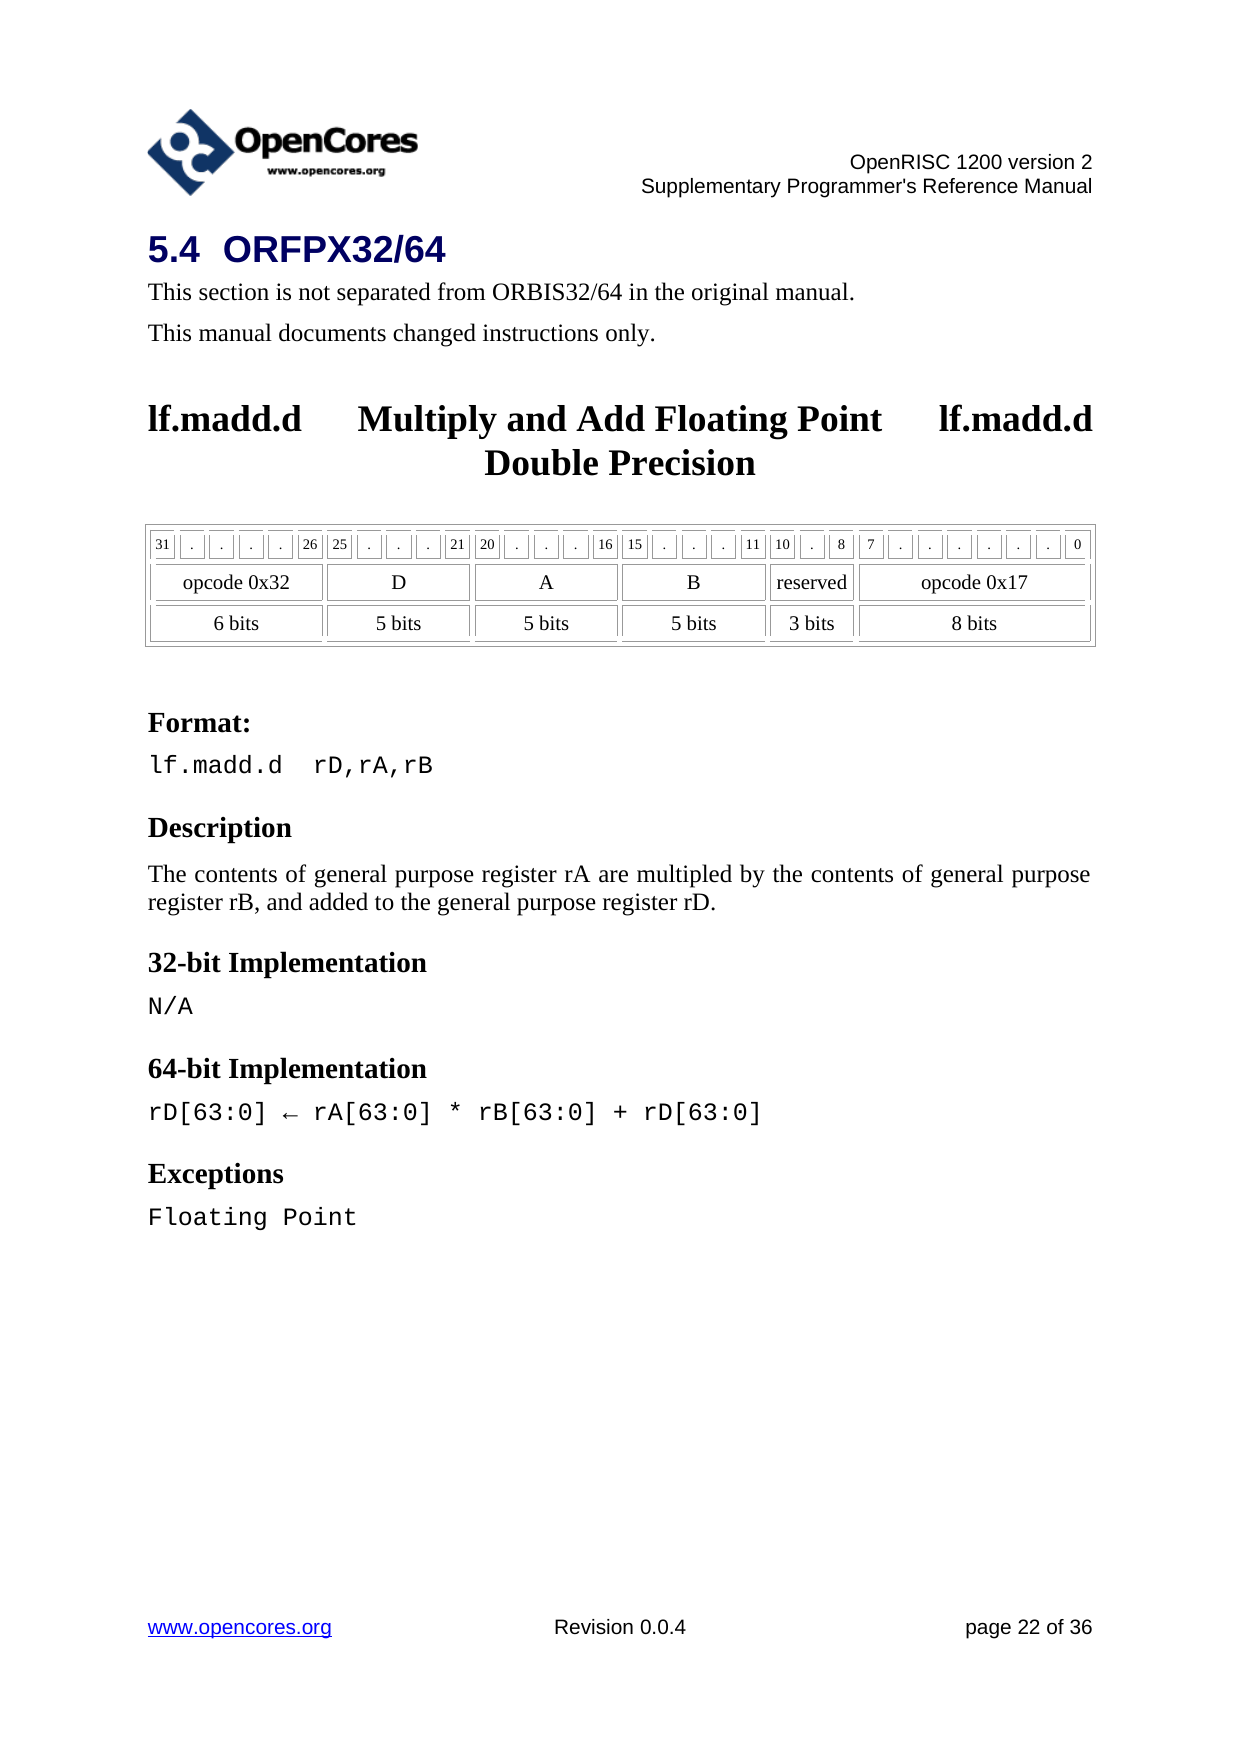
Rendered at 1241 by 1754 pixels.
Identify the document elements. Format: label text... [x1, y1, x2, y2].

table_cell A [472, 558, 620, 599]
table_header 21 [443, 525, 472, 558]
table_header . [945, 525, 974, 558]
table_header . [886, 525, 915, 558]
text This manual documents changed instructions only. [148, 318, 1093, 347]
table_header . [236, 525, 266, 558]
table_header 20 [472, 525, 502, 558]
table_header . [531, 525, 561, 558]
title Exceptions [148, 1156, 1093, 1190]
table_header Multiply and Add Floating Point Double Precision [325, 359, 915, 483]
table_header 25 [325, 525, 354, 558]
table_header 10 [768, 525, 797, 558]
text rD[63:0] ← rA[63:0] * rB[63:0] + rD[63:0] [148, 1099, 1093, 1127]
table_cell 5 bits [472, 600, 620, 641]
table_cell opcode 0x32 [148, 558, 325, 599]
title Description [148, 810, 1093, 844]
table_header . [1004, 525, 1033, 558]
table_header . [561, 525, 590, 558]
table_cell 5 bits [620, 600, 767, 641]
table_cell 6 bits [148, 600, 325, 641]
table_cell D [325, 558, 472, 599]
table_header . [502, 525, 531, 558]
table_header lf.madd.d [148, 359, 325, 483]
table_header . [207, 525, 236, 558]
table_header . [649, 525, 679, 558]
table_cell opcode 0x17 [856, 558, 1093, 599]
table_header . [708, 525, 738, 558]
table_header . [679, 525, 708, 558]
table_header 8 [826, 525, 856, 558]
subtitle ORFPX32/64 [148, 227, 1093, 270]
table_header 0 [1063, 525, 1093, 558]
title Format: [148, 705, 1093, 738]
text Floating Point [148, 1205, 1093, 1233]
title 64-bit Implementation [148, 1051, 1093, 1084]
text This section is not separated from ORBIS32/64 in the original manual. [148, 277, 1093, 305]
table_header . [974, 525, 1003, 558]
table_header 7 [856, 525, 886, 558]
text lf.madd.d rD,rA,rB [148, 753, 1093, 781]
table_header . [266, 525, 295, 558]
table_header 26 [295, 525, 325, 558]
table_header 16 [590, 525, 620, 558]
table_header lf.madd.d [915, 359, 1093, 483]
table_header . [177, 525, 207, 558]
table_header . [413, 525, 443, 558]
table_cell reserved [768, 558, 856, 599]
picture [147, 109, 418, 196]
table_cell 3 bits [768, 600, 856, 641]
text N/A [148, 993, 1093, 1022]
title 32-bit Implementation [148, 945, 1093, 979]
table_header . [1033, 525, 1063, 558]
table_header . [797, 525, 826, 558]
table_header . [384, 525, 413, 558]
table_header . [915, 525, 944, 558]
table_header 31 [148, 525, 177, 558]
table_cell 5 bits [325, 600, 472, 641]
table_header 15 [620, 525, 649, 558]
table_header . [354, 525, 384, 558]
table_cell B [620, 558, 767, 599]
table_header 11 [738, 525, 767, 558]
text The contents of general purpose register rA are multipled by the contents of general purpose register rB, and added to the general purpose register rD. [148, 859, 1093, 916]
table_cell 8 bits [856, 600, 1093, 641]
